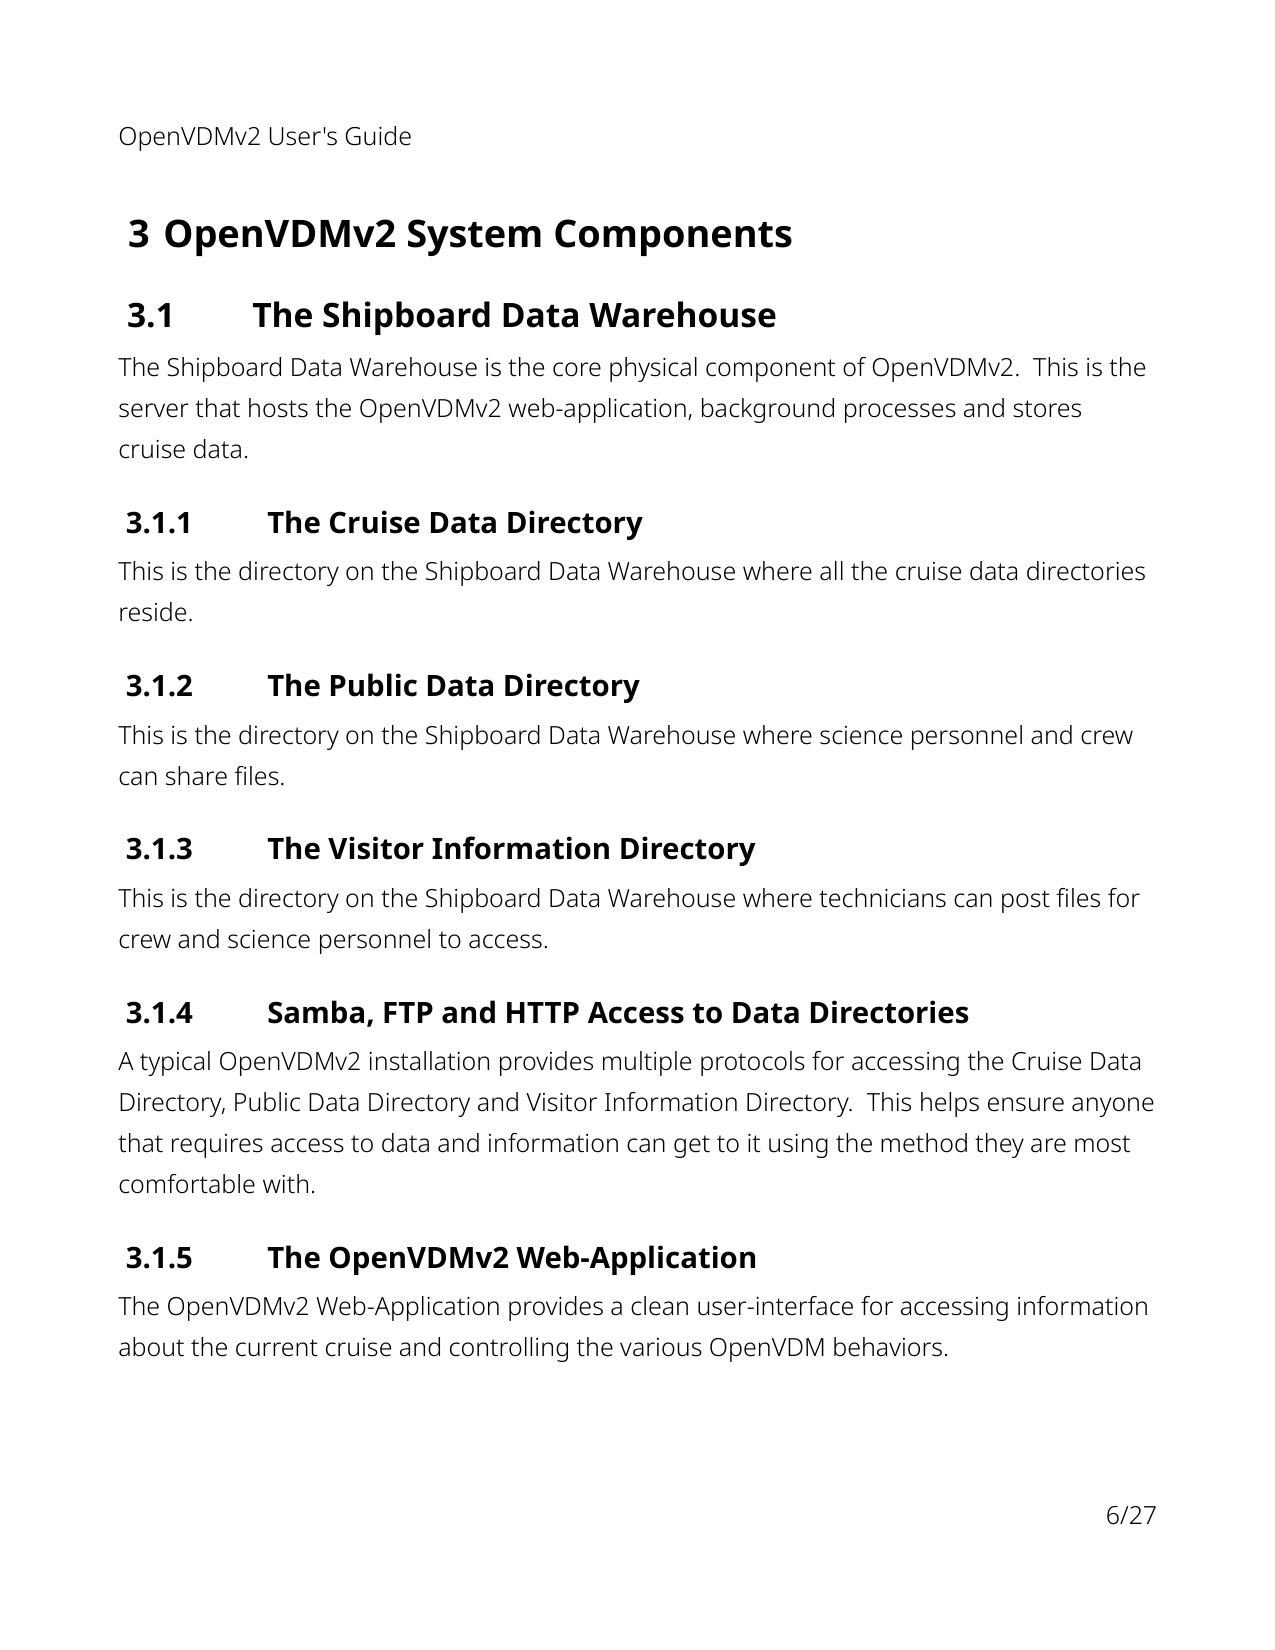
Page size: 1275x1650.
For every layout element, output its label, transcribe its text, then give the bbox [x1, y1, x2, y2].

subtitle The Public Data Directory [118, 665, 1157, 705]
subtitle The Shipboard Data Warehouse [118, 292, 1157, 337]
text The Shipboard Data Warehouse is the core physical component of OpenVDMv2. This is the server that hosts the OpenVDMv2 web-application, background processes and stores cruise data. [118, 350, 1157, 466]
text This is the directory on the Shipboard Data Warehouse where science personnel and crew can share files. [118, 717, 1157, 792]
text The OpenVDMv2 Web-Application provides a clean user-interface for accessing information about the current cruise and controlling the various OpenVDM behaviors. [118, 1289, 1157, 1364]
subtitle The OpenVDMv2 Web-Application [118, 1237, 1157, 1277]
subtitle The Visitor Information Directory [118, 828, 1157, 868]
subtitle OpenVDMv2 System Components [118, 207, 1157, 258]
text A typical OpenVDMv2 installation provides multiple protocols for accessing the Cruise Data Directory, Public Data Directory and Visitor Information Directory. This helps ensure anyone that requires access to data and information can get to it using the method they are most comfortable with. [118, 1044, 1157, 1201]
text This is the directory on the Shipboard Data Warehouse where all the cruise data directories reside. [118, 554, 1157, 629]
subtitle The Cruise Data Directory [118, 502, 1157, 542]
subtitle Samba, FTP and HTTP Access to Data Directories [118, 992, 1157, 1032]
text This is the directory on the Shipboard Data Warehouse where technicians can post files for crew and science personnel to access. [118, 881, 1157, 956]
